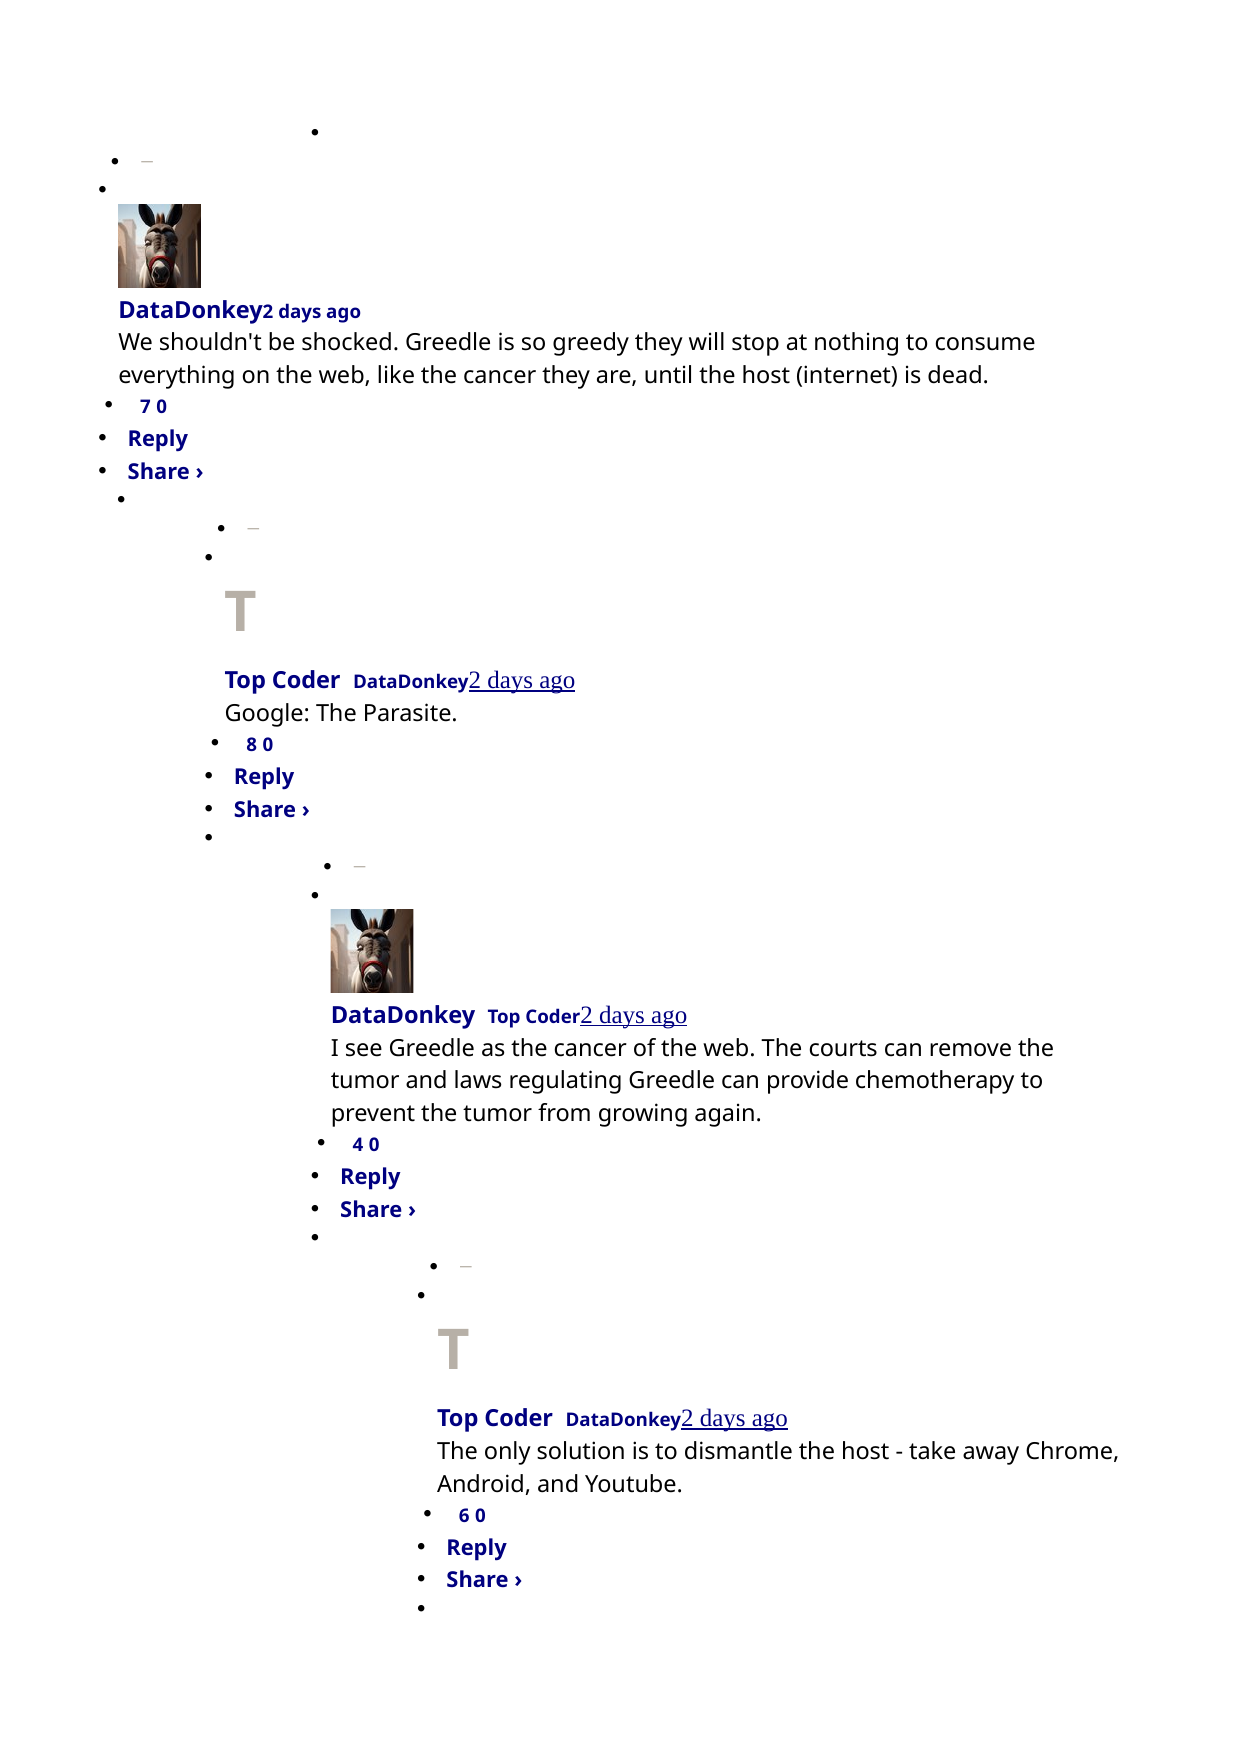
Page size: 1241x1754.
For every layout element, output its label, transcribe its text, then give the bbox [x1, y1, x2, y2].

list Top Coder DataDonkey2 days ago [215, 664, 1103, 696]
list I see Greedle as the cancer of the web. The courts can remove the tumor and laws regulating Greedle can provide chemotherapy to prevent the tumor from growing again. [312, 1030, 1122, 1128]
list DataDonkey2 days ago [118, 293, 1103, 325]
list We shouldn't be shocked. Greedle is so greedy they will stop at nothing to consume everything on the web, like the cancer they are, until the host (internet) is dead. [118, 325, 1122, 391]
list Share › [215, 791, 1103, 823]
list Share › [118, 453, 1103, 485]
picture [330, 909, 414, 993]
list − [131, 147, 1116, 176]
list 8 0 [221, 728, 1097, 758]
list 6 0 [423, 1499, 1097, 1528]
list 7 0 [124, 391, 1097, 420]
list The only solution is to dismantle the host - take away Chrome, Android, and Youtube. [409, 1434, 1122, 1499]
list − [324, 852, 1116, 881]
list − [429, 1252, 1116, 1281]
list Reply [215, 758, 1103, 791]
list T [409, 1310, 1106, 1386]
list DataDonkey Top Coder2 days ago [312, 998, 1103, 1030]
list Reply [417, 1528, 1103, 1561]
list Share › [417, 1561, 1103, 1594]
picture [118, 204, 201, 288]
list Reply [118, 420, 1103, 453]
list − [227, 514, 1116, 543]
list Top Coder DataDonkey2 days ago [409, 1402, 1103, 1434]
list Reply [312, 1158, 1103, 1191]
list 4 0 [318, 1128, 1097, 1158]
list Share › [312, 1191, 1103, 1223]
list T [215, 572, 1106, 648]
list Google: The Parasite. [215, 696, 1122, 728]
